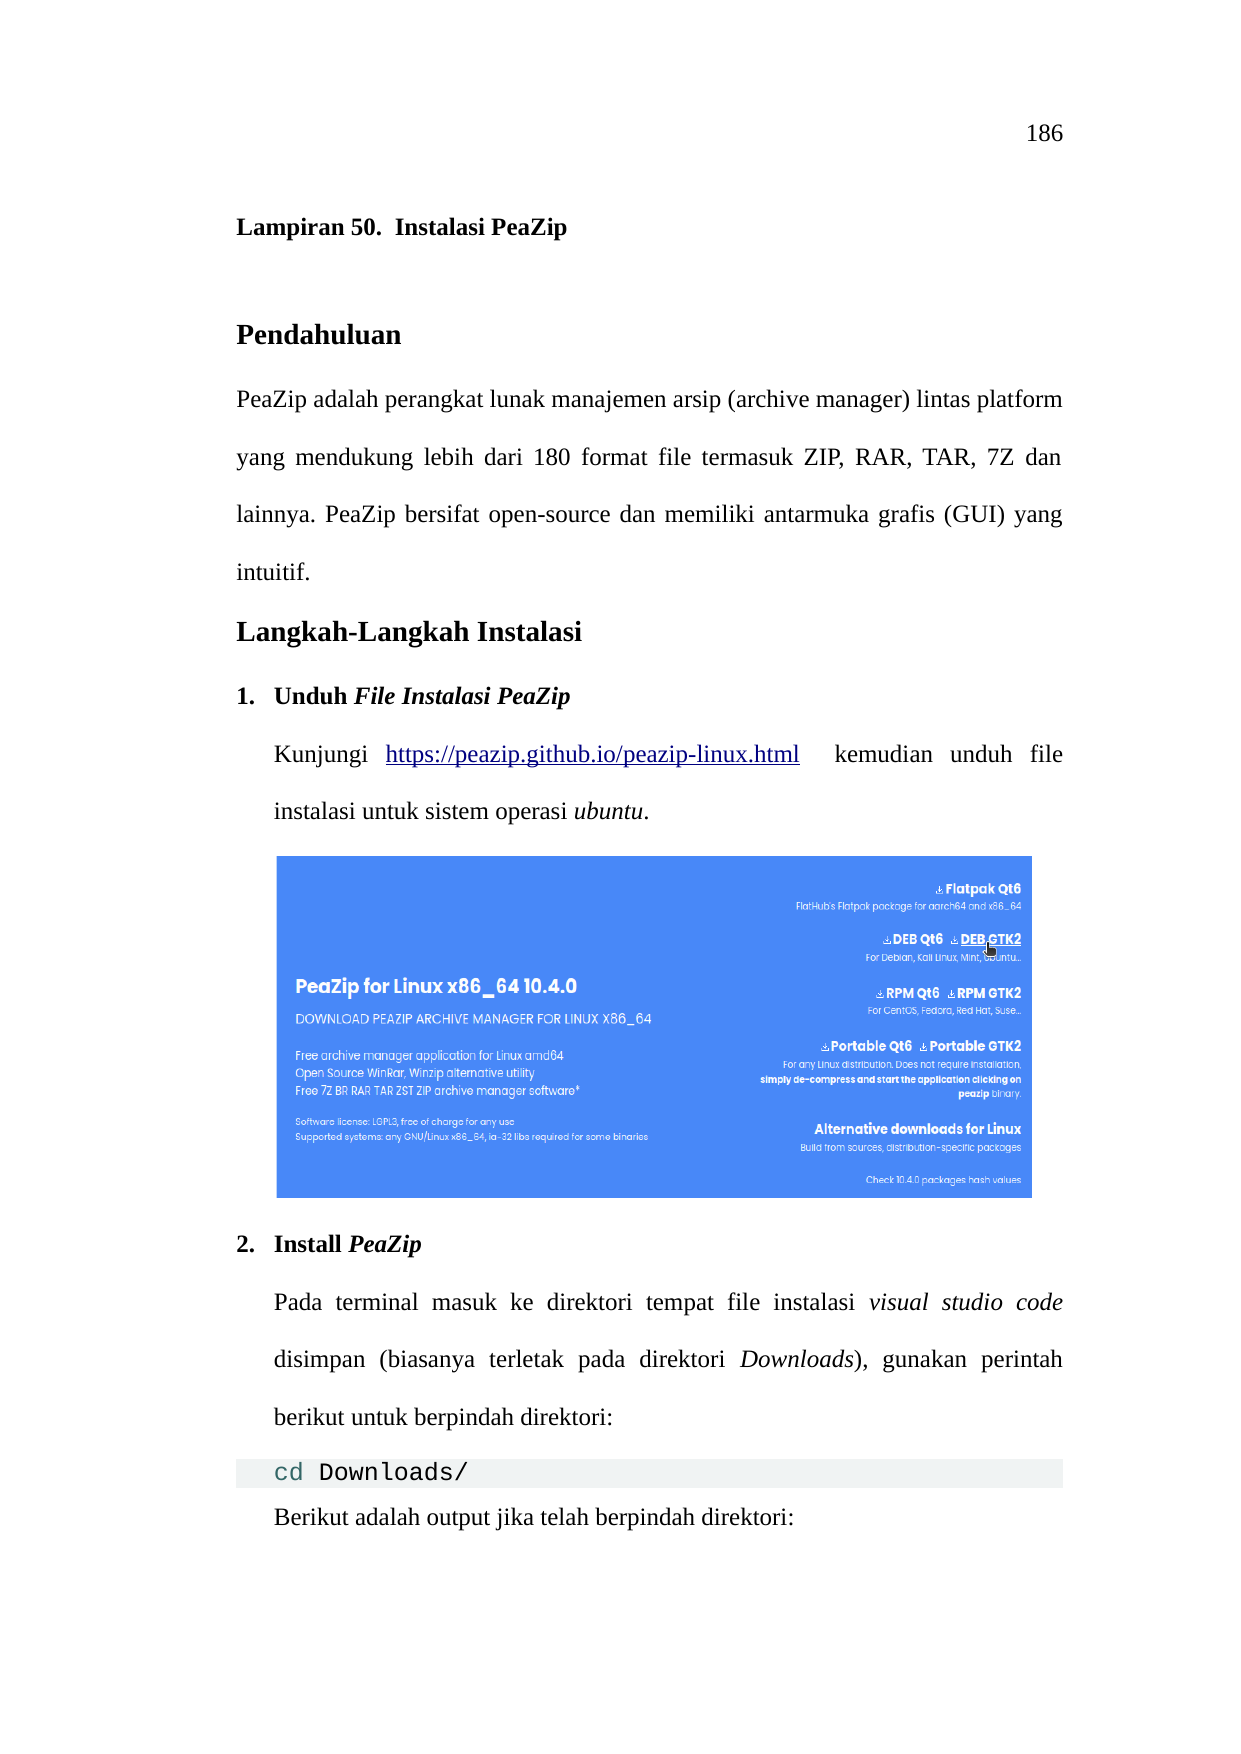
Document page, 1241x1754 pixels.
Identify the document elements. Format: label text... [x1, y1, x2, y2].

list Berikut adalah output jika telah berpindah direktori: [236, 1502, 1063, 1531]
text PeaZip adalah perangkat lunak manajemen arsip (archive manager) lintas platform yang mendukung lebih dari 180 format file termasuk ZIP, RAR, TAR, 7Z dan lainnya. PeaZip bersifat open-source dan memiliki antarmuka grafis (GUI) yang intuitif. [236, 384, 1063, 586]
list Instalasi PeaZip [236, 212, 1063, 241]
list Install PeaZip [236, 1229, 1063, 1258]
list Unduh File Instalasi PeaZip [236, 681, 1063, 710]
list cd Downloads/ [236, 1459, 1063, 1488]
list Kunjungi https://peazip.github.io/peazip-linux.html kemudian unduh file instalasi untuk sistem operasi ubuntu. [236, 739, 1063, 825]
text Pendahuluan [236, 317, 1063, 351]
list Pada terminal masuk ke direktori tempat file instalasi visual studio code disimpan (biasanya terletak pada direktori Downloads), gunakan perintah berikut untuk berpindah direktori: [236, 1287, 1063, 1431]
text Langkah-Langkah Instalasi [236, 614, 1063, 648]
picture [276, 856, 1032, 1198]
